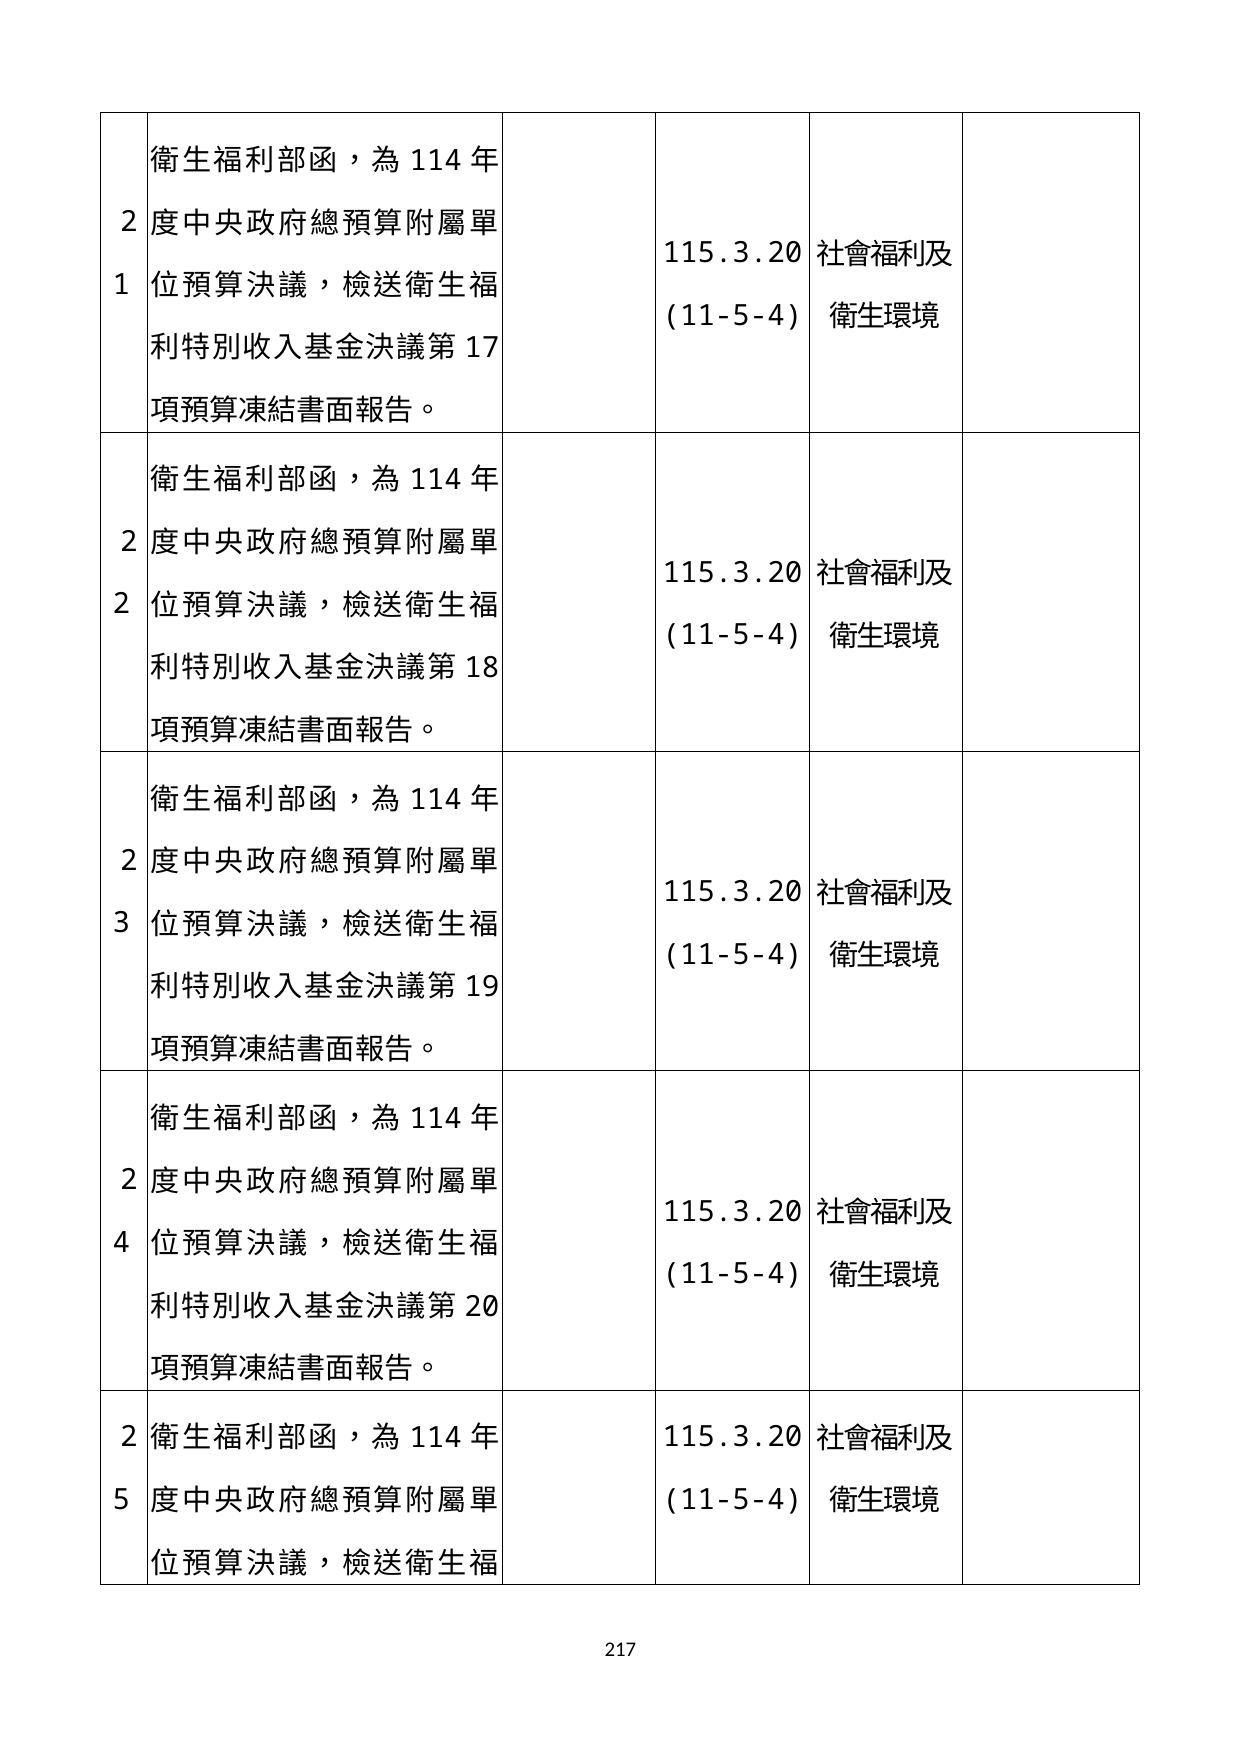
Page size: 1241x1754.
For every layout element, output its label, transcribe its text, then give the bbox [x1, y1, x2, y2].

table_cell 社會福利及 衛生環境 [810, 113, 962, 432]
table_cell 衛生福利部函，為114年度中央政府總預算附屬單位預算決議，檢送衛生福 [148, 1391, 502, 1584]
table_cell 115.3.20 (11-5-4) [656, 113, 809, 432]
table_cell 社會福利及 衛生環境 [810, 1391, 962, 1584]
table_cell [503, 1391, 655, 1584]
table_cell 衛生福利部函，為114年度中央政府總預算附屬單位預算決議，檢送衛生福利特別收入基金決議第18項預算凍結書面報告。 [148, 433, 502, 751]
table_cell [963, 752, 1139, 1070]
table_cell 衛生福利部函，為114年度中央政府總預算附屬單位預算決議，檢送衛生福利特別收入基金決議第20項預算凍結書面報告。 [148, 1071, 502, 1390]
table_cell 社會福利及 衛生環境 [810, 1071, 962, 1390]
table_cell [503, 1071, 655, 1390]
table_cell 115.3.20 (11-5-4) [656, 752, 809, 1070]
table_cell [503, 433, 655, 751]
table_cell [963, 433, 1139, 751]
table_cell 115.3.20 (11-5-4) [656, 433, 809, 751]
table_cell [101, 752, 147, 1070]
table_cell 115.3.20 (11-5-4) [656, 1391, 809, 1584]
table_cell 社會福利及 衛生環境 [810, 433, 962, 751]
table_cell [101, 1071, 147, 1390]
table_cell [503, 113, 655, 432]
table_cell [101, 113, 147, 432]
table_cell 社會福利及 衛生環境 [810, 752, 962, 1070]
table_cell [503, 752, 655, 1070]
table_cell [963, 113, 1139, 432]
table_cell [101, 433, 147, 751]
table_cell 衛生福利部函，為114年度中央政府總預算附屬單位預算決議，檢送衛生福利特別收入基金決議第17項預算凍結書面報告。 [148, 113, 502, 432]
table_cell 衛生福利部函，為114年度中央政府總預算附屬單位預算決議，檢送衛生福利特別收入基金決議第19項預算凍結書面報告。 [148, 752, 502, 1070]
table_cell [101, 1391, 147, 1584]
table_cell [963, 1071, 1139, 1390]
table_cell [963, 1391, 1139, 1584]
table_cell 115.3.20 (11-5-4) [656, 1071, 809, 1390]
